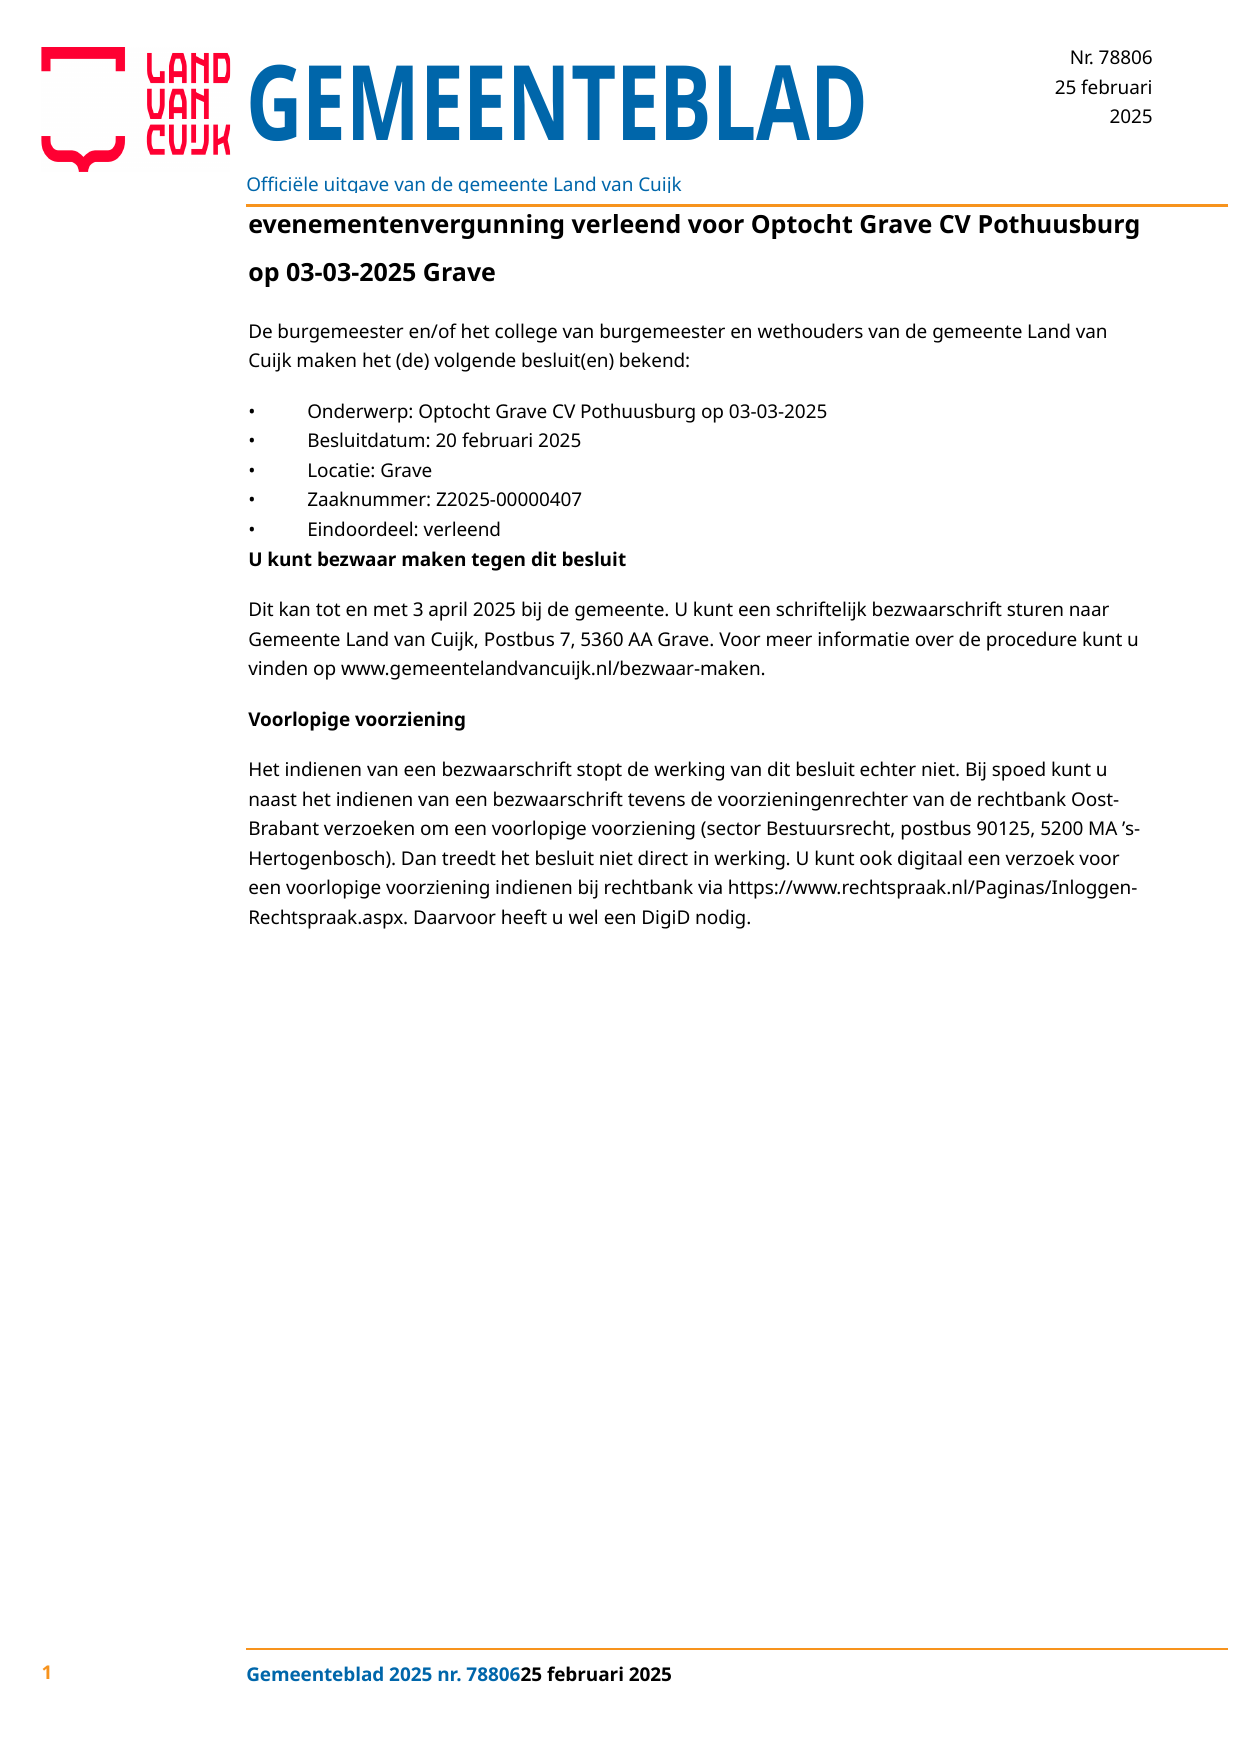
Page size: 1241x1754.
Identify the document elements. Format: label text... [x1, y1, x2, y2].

text De burgemeester en/of het college van burgemeester en wethouders van de gemeente Land van Cuijk maken het (de) volgende besluit(en) bekend: [248, 318, 1152, 373]
list Locatie: Grave [248, 457, 1152, 483]
list Eindoordeel: verleend [248, 516, 1152, 542]
text U kunt bezwaar maken tegen dit besluit [248, 546, 1152, 572]
text Voorlopige voorziening [248, 706, 1152, 732]
text Dit kan tot en met 3 april 2025 bij de gemeente. U kunt een schriftelijk bezwaarschrift sturen naar Gemeente Land van Cuijk, Postbus 7, 5360 AA Grave. Voor meer informatie over de procedure kunt u vinden op www.gemeentelandvancuijk.nl/bezwaar-maken. [248, 596, 1152, 681]
text Het indienen van een bezwaarschrift stopt de werking van dit besluit echter niet. Bij spoed kunt u naast het indienen van een bezwaarschrift tevens de voorzieningenrechter van de rechtbank Oost-Brabant verzoeken om een voorlopige voorziening (sector Bestuursrecht, postbus 90125, 5200 MA ’s-Hertogenbosch). Dan treedt het besluit niet direct in werking. U kunt ook digitaal een verzoek voor een voorlopige voorziening indienen bij rechtbank via https://www.rechtspraak.nl/Paginas/Inloggen-Rechtspraak.aspx. Daarvoor heeft u wel een DigiD nodig. [248, 756, 1152, 930]
list Besluitdatum: 20 februari 2025 [248, 427, 1152, 453]
picture [41, 47, 231, 172]
text evenementenvergunning verleend voor Optocht Grave CV Pothuusburg op 03-03-2025 Grave [248, 207, 1152, 288]
list Zaaknummer: Z2025-00000407 [248, 487, 1152, 512]
list Onderwerp: Optocht Grave CV Pothuusburg op 03-03-2025 [248, 398, 1152, 424]
